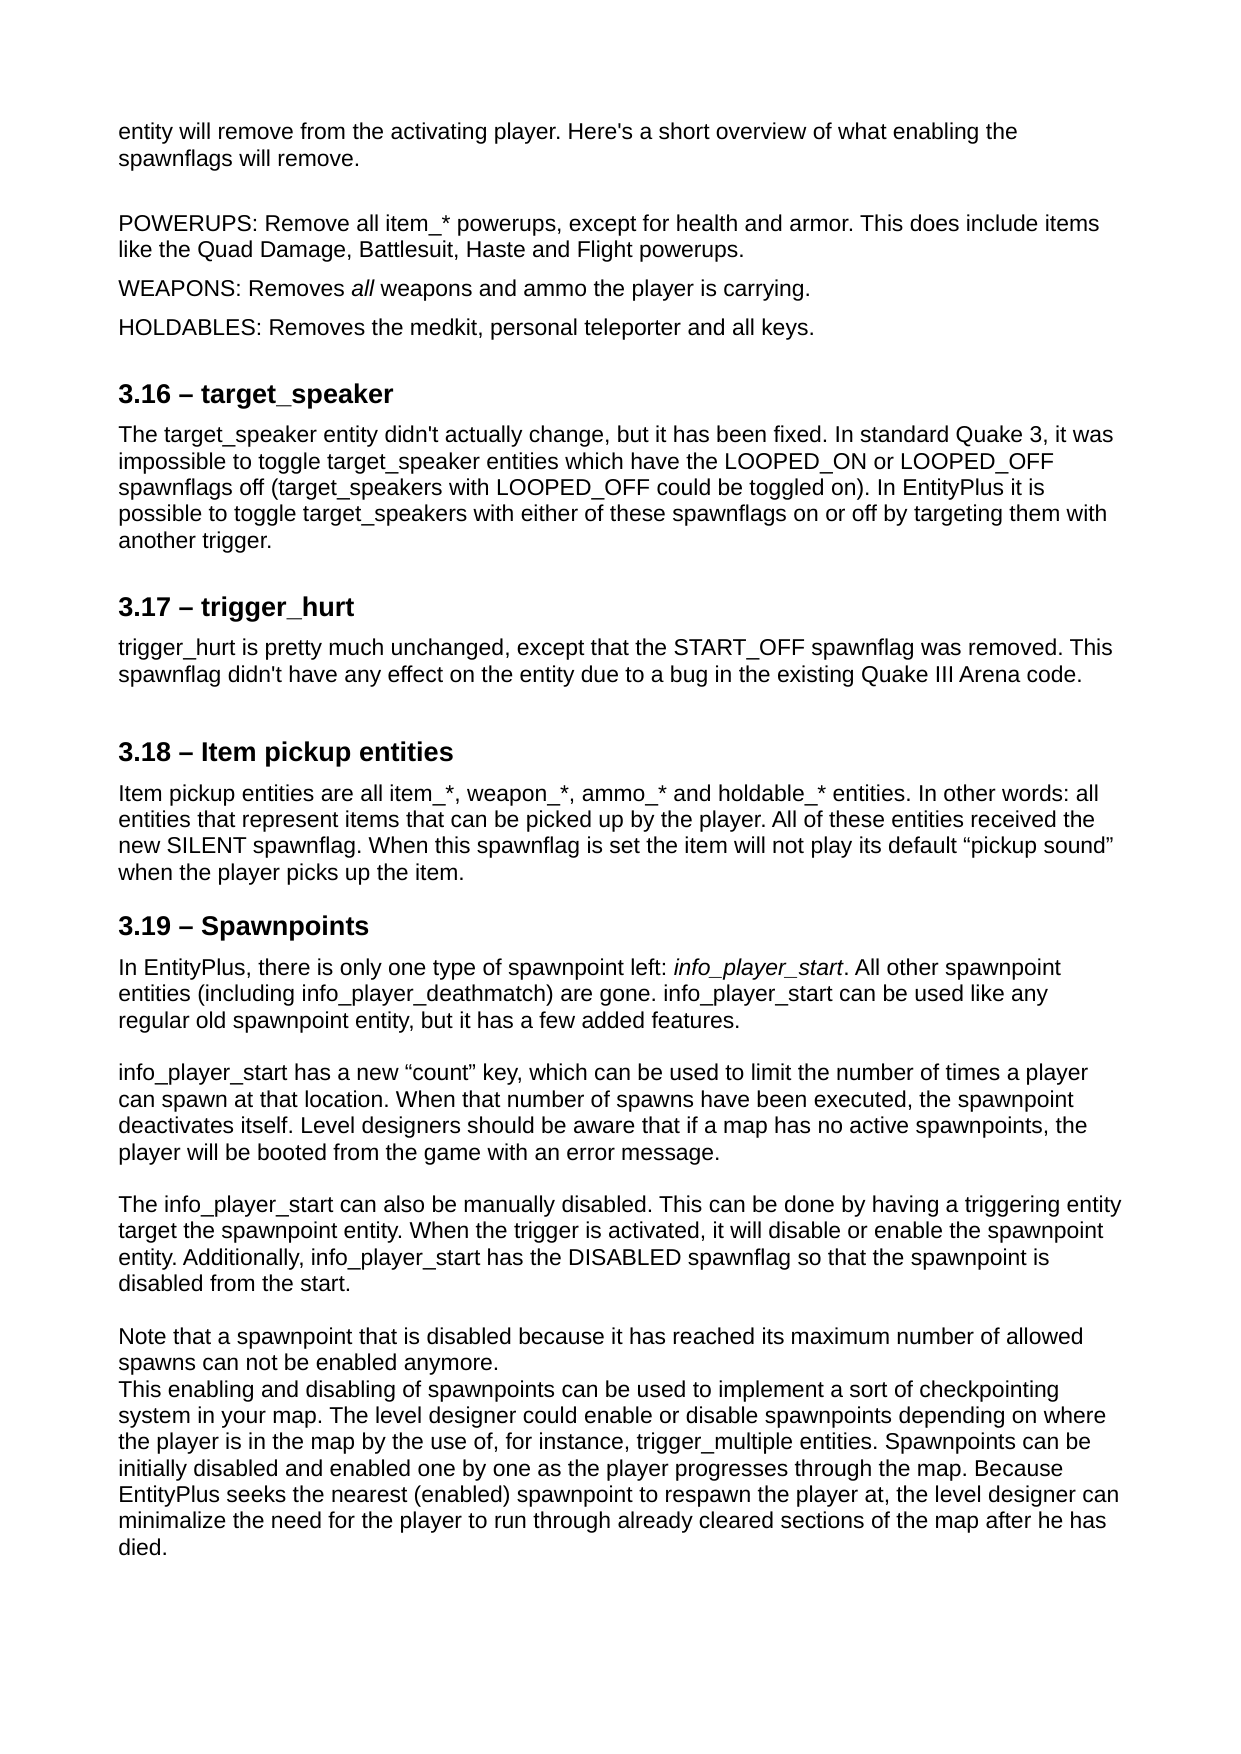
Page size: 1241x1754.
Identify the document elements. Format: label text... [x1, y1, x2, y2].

subtitle 3.18 – Item pickup entities [118, 736, 1122, 767]
text This enabling and disabling of spawnpoints can be used to implement a sort of checkpointing system in your map. The level designer could enable or disable spawnpoints depending on where the player is in the map by the use of, for instance, trigger_multiple entities. Spawnpoints can be initially disabled and enabled one by one as the player progresses through the map. Because EntityPlus seeks the nearest (enabled) spawnpoint to respawn the player at, the level designer can minimalize the need for the player to run through already cleared sections of the map after he has died. [118, 1376, 1122, 1560]
text trigger_hurt is pretty much unchanged, except that the START_OFF spawnflag was removed. This spawnflag didn't have any effect on the entity due to a bug in the existing Quake III Arena code. [118, 634, 1122, 687]
text Note that a spawnpoint that is disabled because it has reached its maximum number of allowed spawns can not be enabled anymore. [118, 1323, 1122, 1376]
text The info_player_start can also be manually disabled. This can be done by having a triggering entity target the spawnpoint entity. When the trigger is activated, it will disable or enable the spawnpoint entity. Additionally, info_player_start has the DISABLED spawnflag so that the spawnpoint is disabled from the start. [118, 1191, 1122, 1297]
text Item pickup entities are all item_*, weapon_*, ammo_* and holdable_* entities. In other words: all entities that represent items that can be picked up by the player. All of these entities received the new SILENT spawnflag. When this spawnflag is set the item will not play its default “pickup sound” when the player picks up the item. [118, 780, 1122, 885]
text info_player_start has a new “count” key, which can be used to limit the number of times a player can spawn at that location. When that number of spawns have been executed, the spawnpoint deactivates itself. Level designers should be aware that if a map has no active spawnpoints, the player will be booted from the game with an error message. [118, 1059, 1122, 1165]
subtitle 3.19 – Spawnpoints [118, 910, 1122, 941]
text entity will remove from the activating player. Here's a short overview of what enabling the spawnflags will remove. [118, 118, 1122, 171]
text In EntityPlus, there is only one type of spawnpoint left: info_player_start. All other spawnpoint entities (including info_player_deathmatch) are gone. info_player_start can be used like any regular old spawnpoint entity, but it has a few added features. [118, 954, 1122, 1033]
subtitle 3.17 – trigger_hurt [118, 591, 1122, 622]
text The target_speaker entity didn't actually change, but it has been fixed. In standard Quake 3, it was impossible to toggle target_speaker entities which have the LOOPED_ON or LOOPED_OFF spawnflags off (target_speakers with LOOPED_OFF could be toggled on). In EntityPlus it is possible to toggle target_speakers with either of these spawnflags on or off by targeting them with another trigger. [118, 421, 1122, 553]
text HOLDABLES: Removes the medkit, personal teleporter and all keys. [118, 314, 1122, 340]
text POWERUPS: Remove all item_* powerups, except for health and armor. This does include items like the Quad Damage, Battlesuit, Haste and Flight powerups. [118, 183, 1122, 262]
text WEAPONS: Removes all weapons and ammo the player is carrying. [118, 275, 1122, 301]
subtitle 3.16 – target_speaker [118, 378, 1122, 409]
